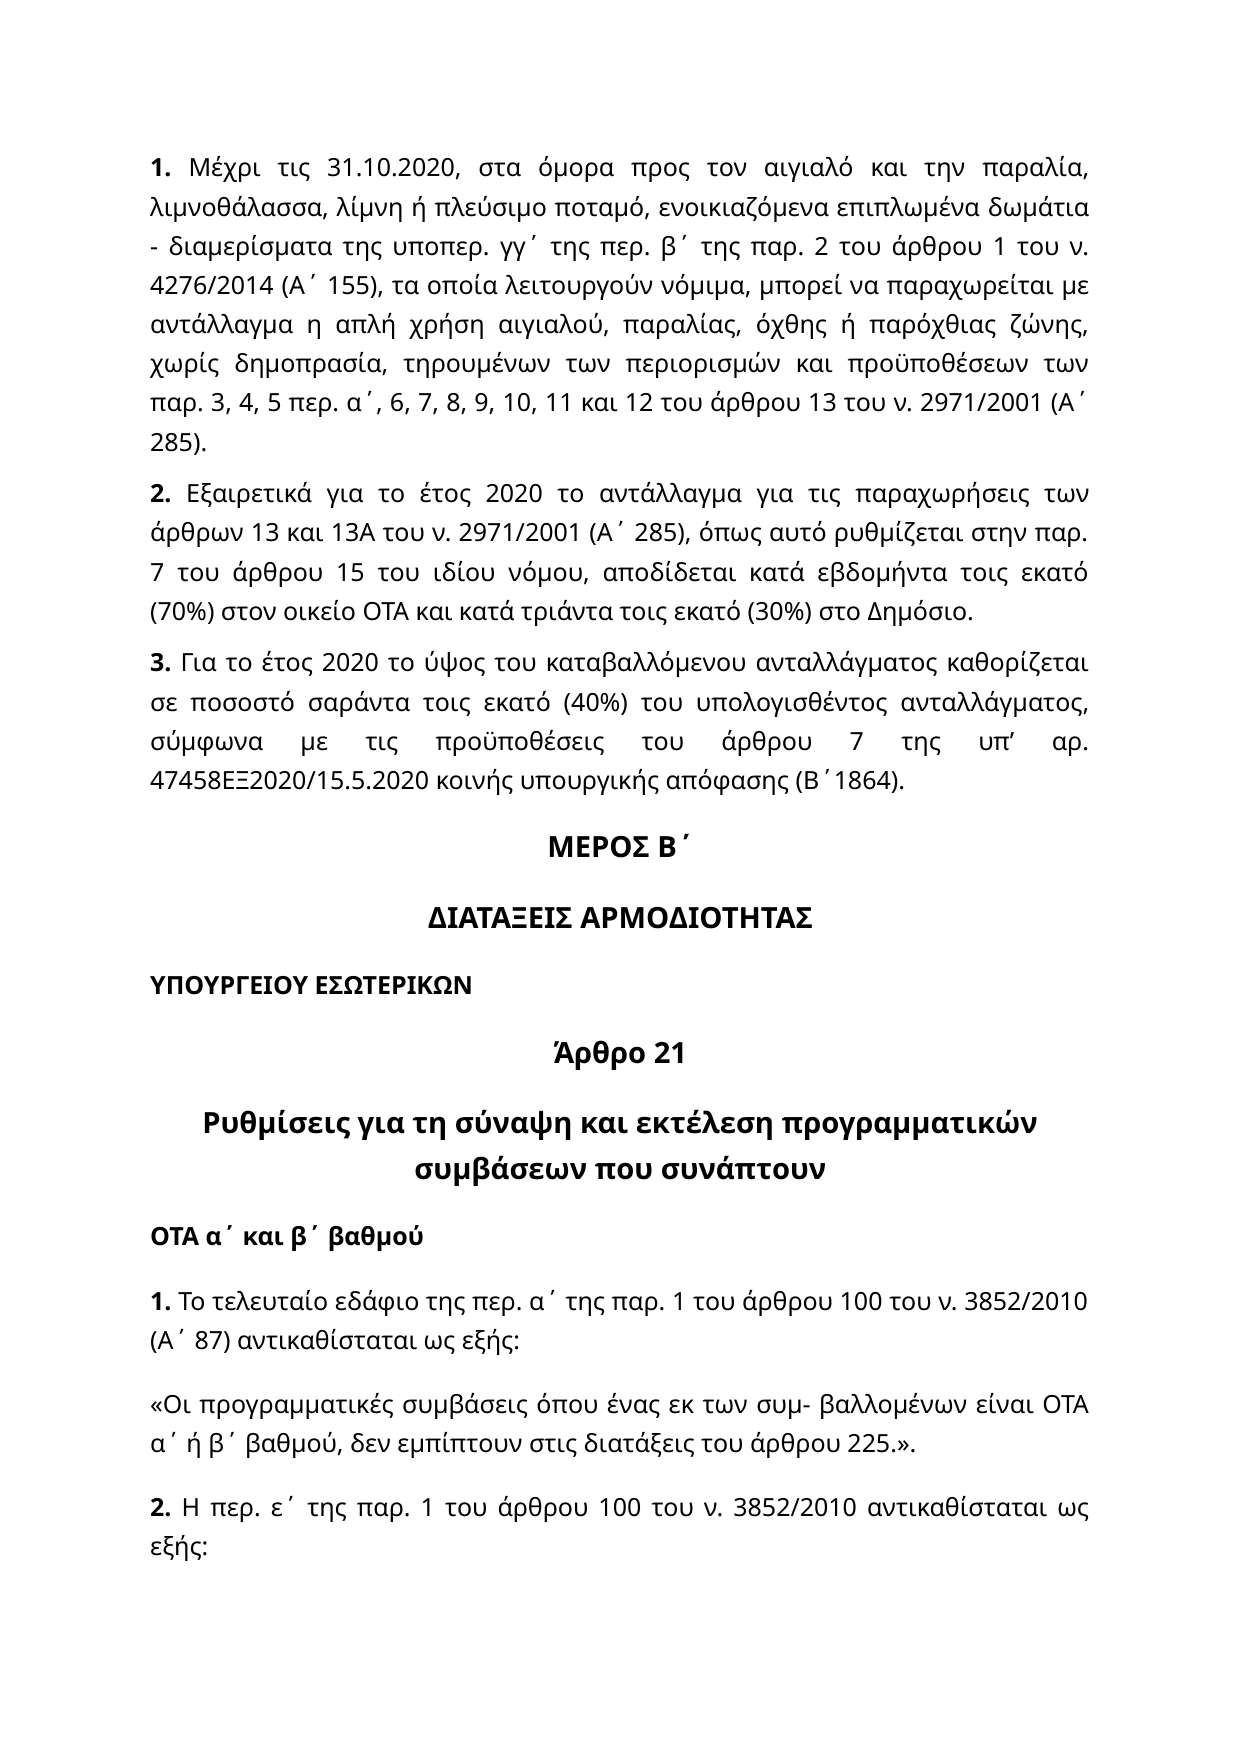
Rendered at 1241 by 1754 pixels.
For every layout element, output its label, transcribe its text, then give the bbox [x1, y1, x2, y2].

subtitle Ρυθμίσεις για τη σύναψη και εκτέλεση προγραμματικών συμβάσεων που συνάπτουν [150, 1103, 1090, 1188]
text ΟΤΑ α΄ και β΄ βαθμού [150, 1219, 1090, 1253]
subtitle Άρθρο 21 [150, 1032, 1090, 1072]
subtitle ΔΙΑΤΑΞΕΙΣ ΑΡΜΟΔΙΟΤΗΤΑΣ [150, 897, 1090, 937]
text 1. Το τελευταίο εδάφιο της περ. α΄ της παρ. 1 του άρθρου 100 του ν. 3852/2010 (Α΄ 87) αντικαθίσταται ως εξής: [150, 1283, 1090, 1356]
text «Οι προγραμματικές συμβάσεις όπου ένας εκ των συμ- βαλλομένων είναι ΟΤΑ α΄ ή β΄ βαθμού, δεν εμπίπτουν στις διατάξεις του άρθρου 225.». [150, 1386, 1090, 1460]
subtitle ΜΕΡΟΣ Β΄ [150, 827, 1090, 866]
text ΥΠΟΥΡΓΕΙΟΥ ΕΣΩΤΕΡΙΚΩΝ [150, 968, 1090, 1002]
text 3. Για το έτος 2020 το ύψος του καταβαλλόμενου ανταλλάγματος καθορίζεται σε ποσοστό σαράντα τοις εκατό (40%) του υπολογισθέντος ανταλλάγματος, σύμφωνα με τις προϋποθέσεις του άρθρου 7 της υπ’ αρ. 47458ΕΞ2020/15.5.2020 κοινής υπουργικής απόφασης (Β΄1864). [150, 645, 1090, 797]
text 1. Μέχρι τις 31.10.2020, στα όμορα προς τον αιγιαλό και την παραλία, λιμνοθάλασσα, λίμνη ή πλεύσιμο ποταμό, ενοικιαζόμενα επιπλωμένα δωμάτια - διαμερίσματα της υποπερ. γγ΄ της περ. β΄ της παρ. 2 του άρθρου 1 του ν. 4276/2014 (Α΄ 155), τα οποία λειτουργούν νόμιμα, μπορεί να παραχωρείται με αντάλλαγμα η απλή χρήση αιγιαλού, παραλίας, όχθης ή παρόχθιας ζώνης, χωρίς δημοπρασία, τηρουμένων των περιορισμών και προϋποθέσεων των παρ. 3, 4, 5 περ. α΄, 6, 7, 8, 9, 10, 11 και 12 του άρθρου 13 του ν. 2971/2001 (Α΄ 285). [150, 150, 1090, 458]
text 2. Η περ. ε΄ της παρ. 1 του άρθρου 100 του ν. 3852/2010 αντικαθίσταται ως εξής: [150, 1490, 1090, 1563]
text 2. Εξαιρετικά για το έτος 2020 το αντάλλαγμα για τις παραχωρήσεις των άρθρων 13 και 13Α του ν. 2971/2001 (Α΄ 285), όπως αυτό ρυθμίζεται στην παρ. 7 του άρθρου 15 του ιδίου νόμου, αποδίδεται κατά εβδομήντα τοις εκατό (70%) στον οικείο ΟΤΑ και κατά τριάντα τοις εκατό (30%) στο Δημόσιο. [150, 476, 1090, 627]
